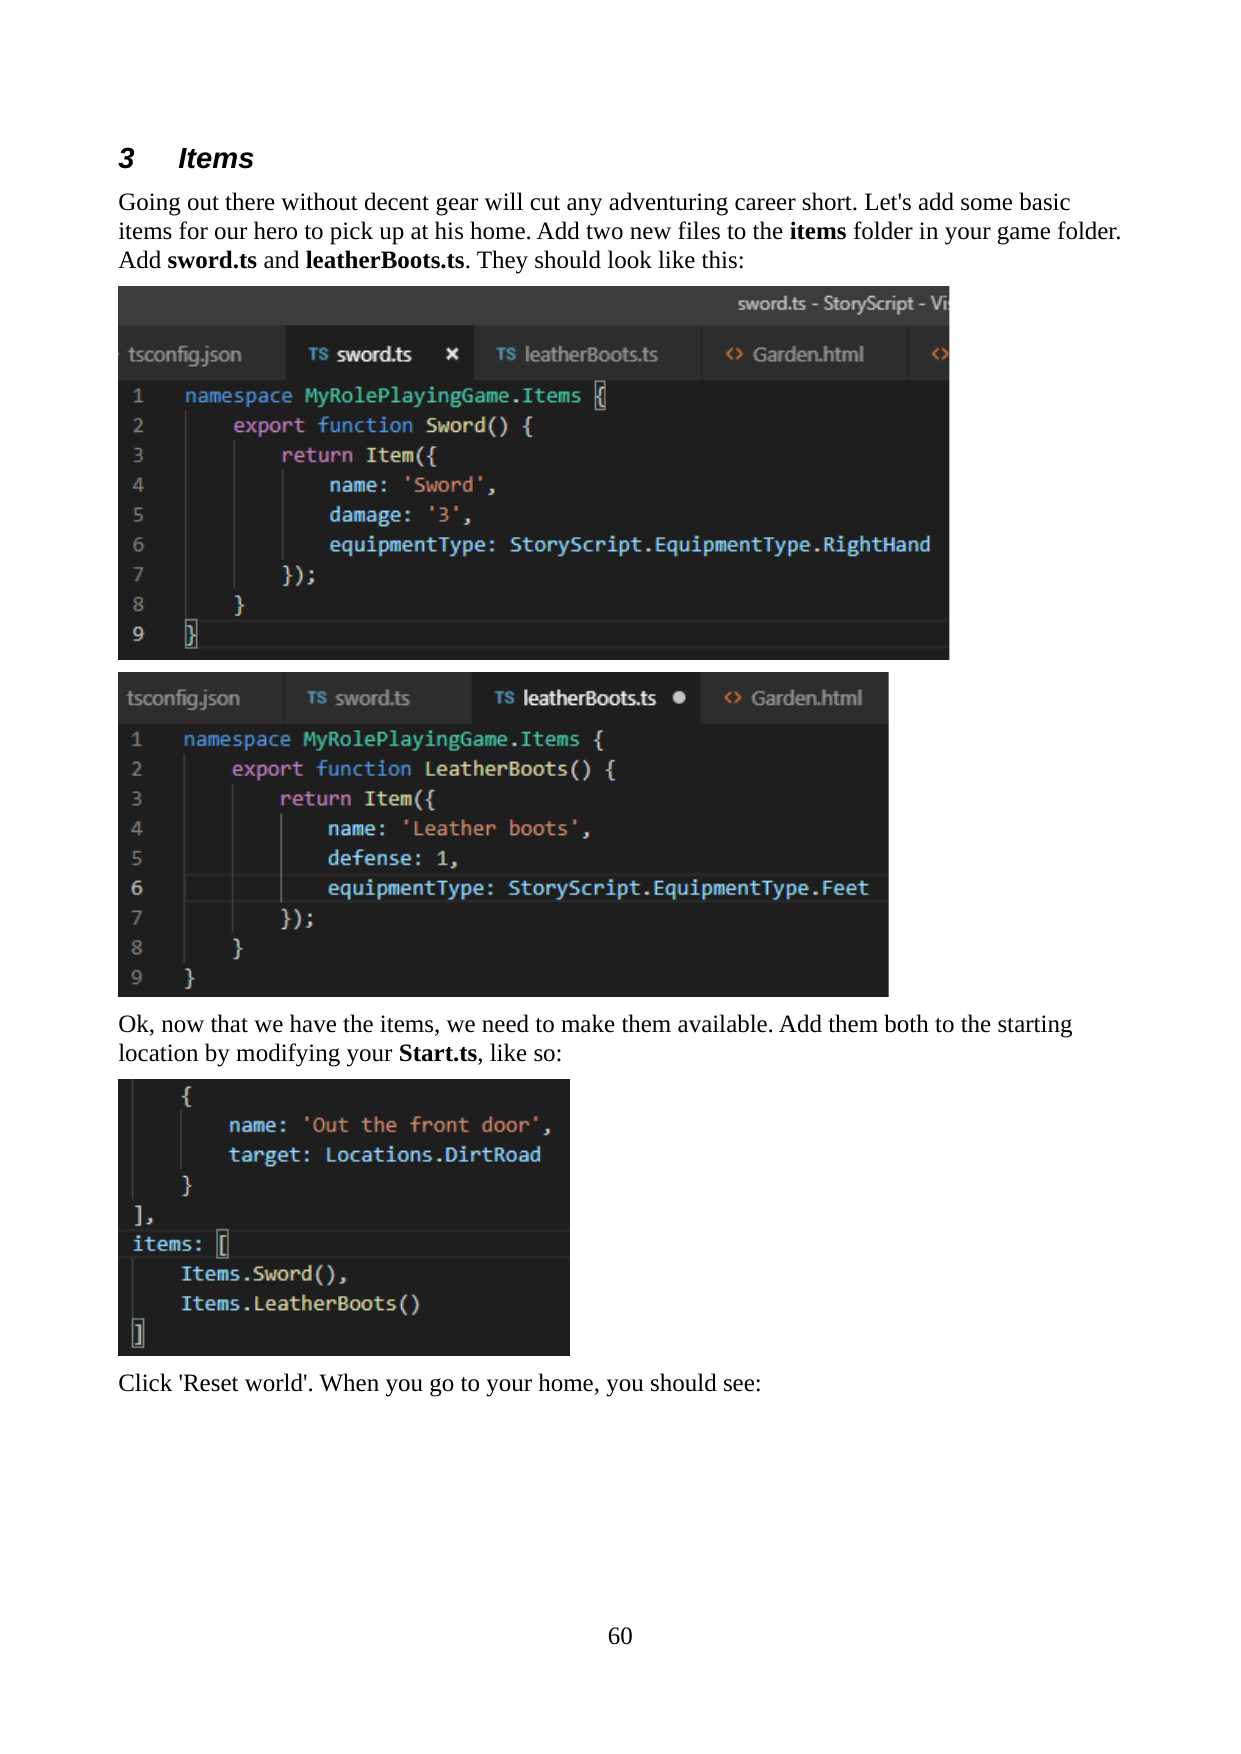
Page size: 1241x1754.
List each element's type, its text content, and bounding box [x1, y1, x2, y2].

text Going out there without decent gear will cut any adventuring career short. Let's add some basic items for our hero to pick up at his home. Add two new files to the items folder in your game folder. Add sword.ts and leatherBoots.ts. They should look like this: [118, 187, 1122, 273]
text Click 'Reset world'. When you go to your home, you should see: [118, 1368, 1122, 1397]
text Ok, now that we have the items, we need to make them available. Add them both to the starting location by modifying your Start.ts, like so: [118, 1009, 1122, 1067]
subtitle Items [118, 141, 1122, 175]
